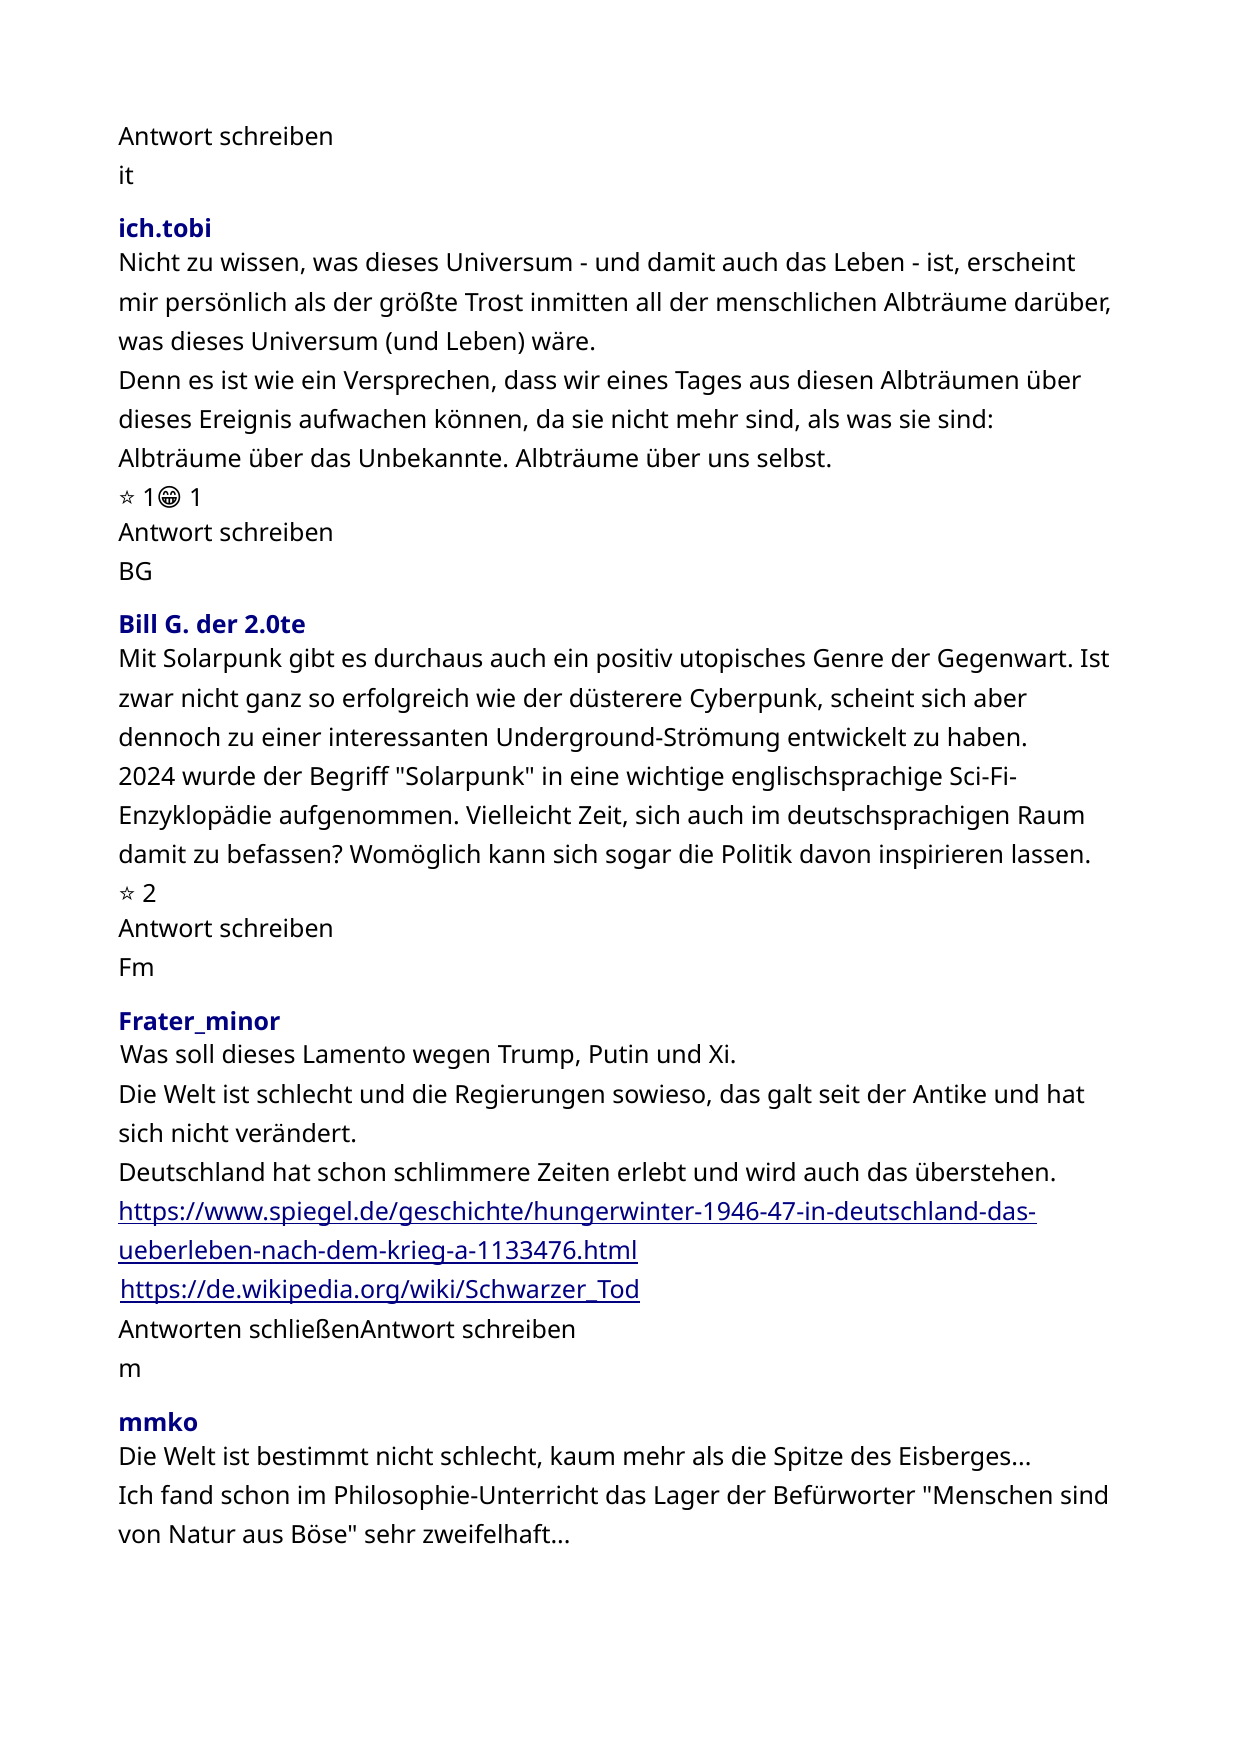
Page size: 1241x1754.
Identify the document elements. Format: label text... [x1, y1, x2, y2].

text BG [118, 553, 1122, 587]
text Nicht zu wissen, was dieses Universum - und damit auch das Leben - ist, erscheint mir persönlich als der größte Trost inmitten all der menschlichen Albträume darüber, was dieses Universum (und Leben) wäre. [118, 245, 1122, 357]
text Fm [118, 949, 1122, 983]
text ⭐️ 1😁 1 [118, 480, 1122, 514]
subtitle ich.tobi [118, 211, 1122, 245]
text ⭐️ 2 [118, 876, 1122, 910]
text it [118, 157, 1122, 191]
text m [118, 1351, 1122, 1384]
text Denn es ist wie ein Versprechen, dass wir eines Tages aus diesen Albträumen über dieses Ereignis aufwachen können, da sie nicht mehr sind, als was sie sind: Albträume über das Unbekannte. Albträume über uns selbst. [118, 363, 1122, 475]
subtitle Bill G. der 2.0te [118, 607, 1122, 641]
text Was soll dieses Lamento wegen Trump, Putin und Xi. Die Welt ist schlecht und die Regierungen sowieso, das galt seit der Antike und hat sich nicht verändert. Deutschland hat schon schlimmere Zeiten erlebt und wird auch das überstehen. https://www.spiegel.de/geschichte/hungerwinter-1946-47-in-deutschland-das-ueberleben-nach-dem-krieg-a-1133476.html [118, 1037, 1122, 1267]
subtitle Frater_minor [118, 1003, 1122, 1037]
text Antwort schreiben [118, 910, 1122, 944]
text Antwort schreiben [118, 514, 1122, 548]
text Antwort schreiben [118, 118, 1122, 152]
text Mit Solarpunk gibt es durchaus auch ein positiv utopisches Genre der Gegenwart. Ist zwar nicht ganz so erfolgreich wie der düsterere Cyberpunk, scheint sich aber dennoch zu einer interessanten Underground-Strömung entwickelt zu haben. [118, 641, 1122, 753]
text Ich fand schon im Philosophie-Unterricht das Lager der Befürworter "Menschen sind von Natur aus Böse" sehr zweifelhaft... [118, 1477, 1122, 1551]
text 2024 wurde der Begriff "Solarpunk" in eine wichtige englischsprachige Sci-Fi-Enzyklopädie aufgenommen. Vielleicht Zeit, sich auch im deutschsprachigen Raum damit zu befassen? Womöglich kann sich sogar die Politik davon inspirieren lassen. [118, 759, 1122, 871]
text Die Welt ist bestimmt nicht schlecht, kaum mehr als die Spitze des Eisberges... [118, 1438, 1122, 1472]
subtitle mmko [118, 1404, 1122, 1438]
text Antworten schließenAntwort schreiben [118, 1311, 1122, 1345]
text https://de.wikipedia.org/wiki/Schwarzer_Tod [118, 1272, 1122, 1306]
